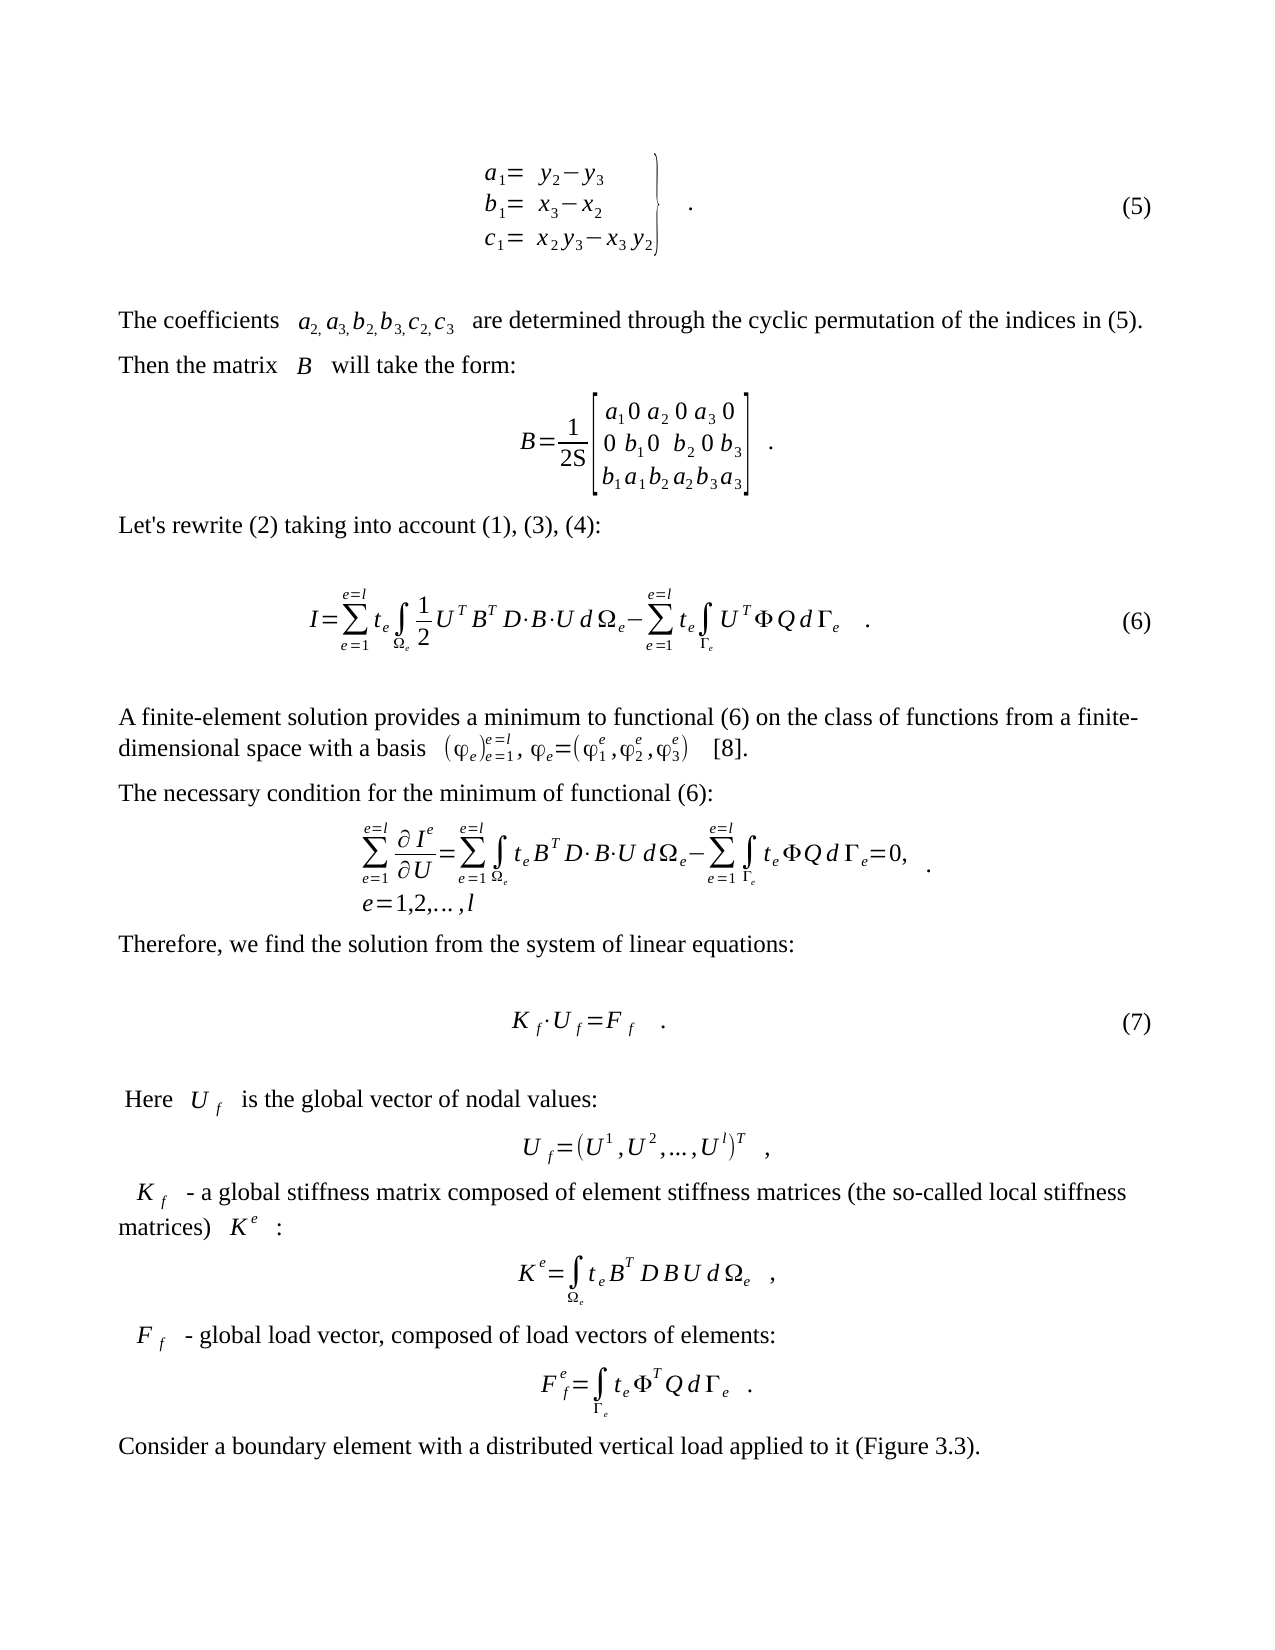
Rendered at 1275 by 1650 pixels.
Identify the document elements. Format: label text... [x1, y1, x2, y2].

text Therefore, we find the solution from the system of linear equations: [118, 929, 1157, 958]
text Consider a boundary element with a distributed vertical load applied to it (Figure 3.3). [118, 1431, 1157, 1459]
table_header . [118, 147, 1041, 277]
text A finite-element solution provides a minimum to functional (6) on the class of functions from a finite-dimensional space with a basis [8]. [118, 702, 1157, 765]
table_header (7) [1041, 999, 1157, 1056]
text Let's rewrite (2) taking into account (1), (3), (4): [118, 510, 1157, 539]
table_header . [118, 999, 1041, 1056]
text Then the matrixwill take the form: [118, 350, 1157, 379]
text The necessary condition for the minimum of functional (6): [118, 778, 1157, 807]
text . [118, 819, 1157, 917]
text - a global stiffness matrix composed of element stiffness matrices (the so-called local stiffness matrices): [118, 1177, 1157, 1241]
table_header . [118, 580, 1041, 673]
text , [118, 1129, 1157, 1164]
text , [118, 1253, 1157, 1307]
text . [118, 1365, 1157, 1418]
table_header (5) [1041, 147, 1157, 277]
text - global load vector, composed of load vectors of elements: [118, 1320, 1157, 1352]
text Hereis the global vector of nodal values: [118, 1084, 1157, 1117]
table_header (6) [1041, 580, 1157, 673]
text . [118, 392, 1157, 497]
text The coefficientsare determined through the cyclic permutation of the indices in (5). [118, 305, 1157, 338]
